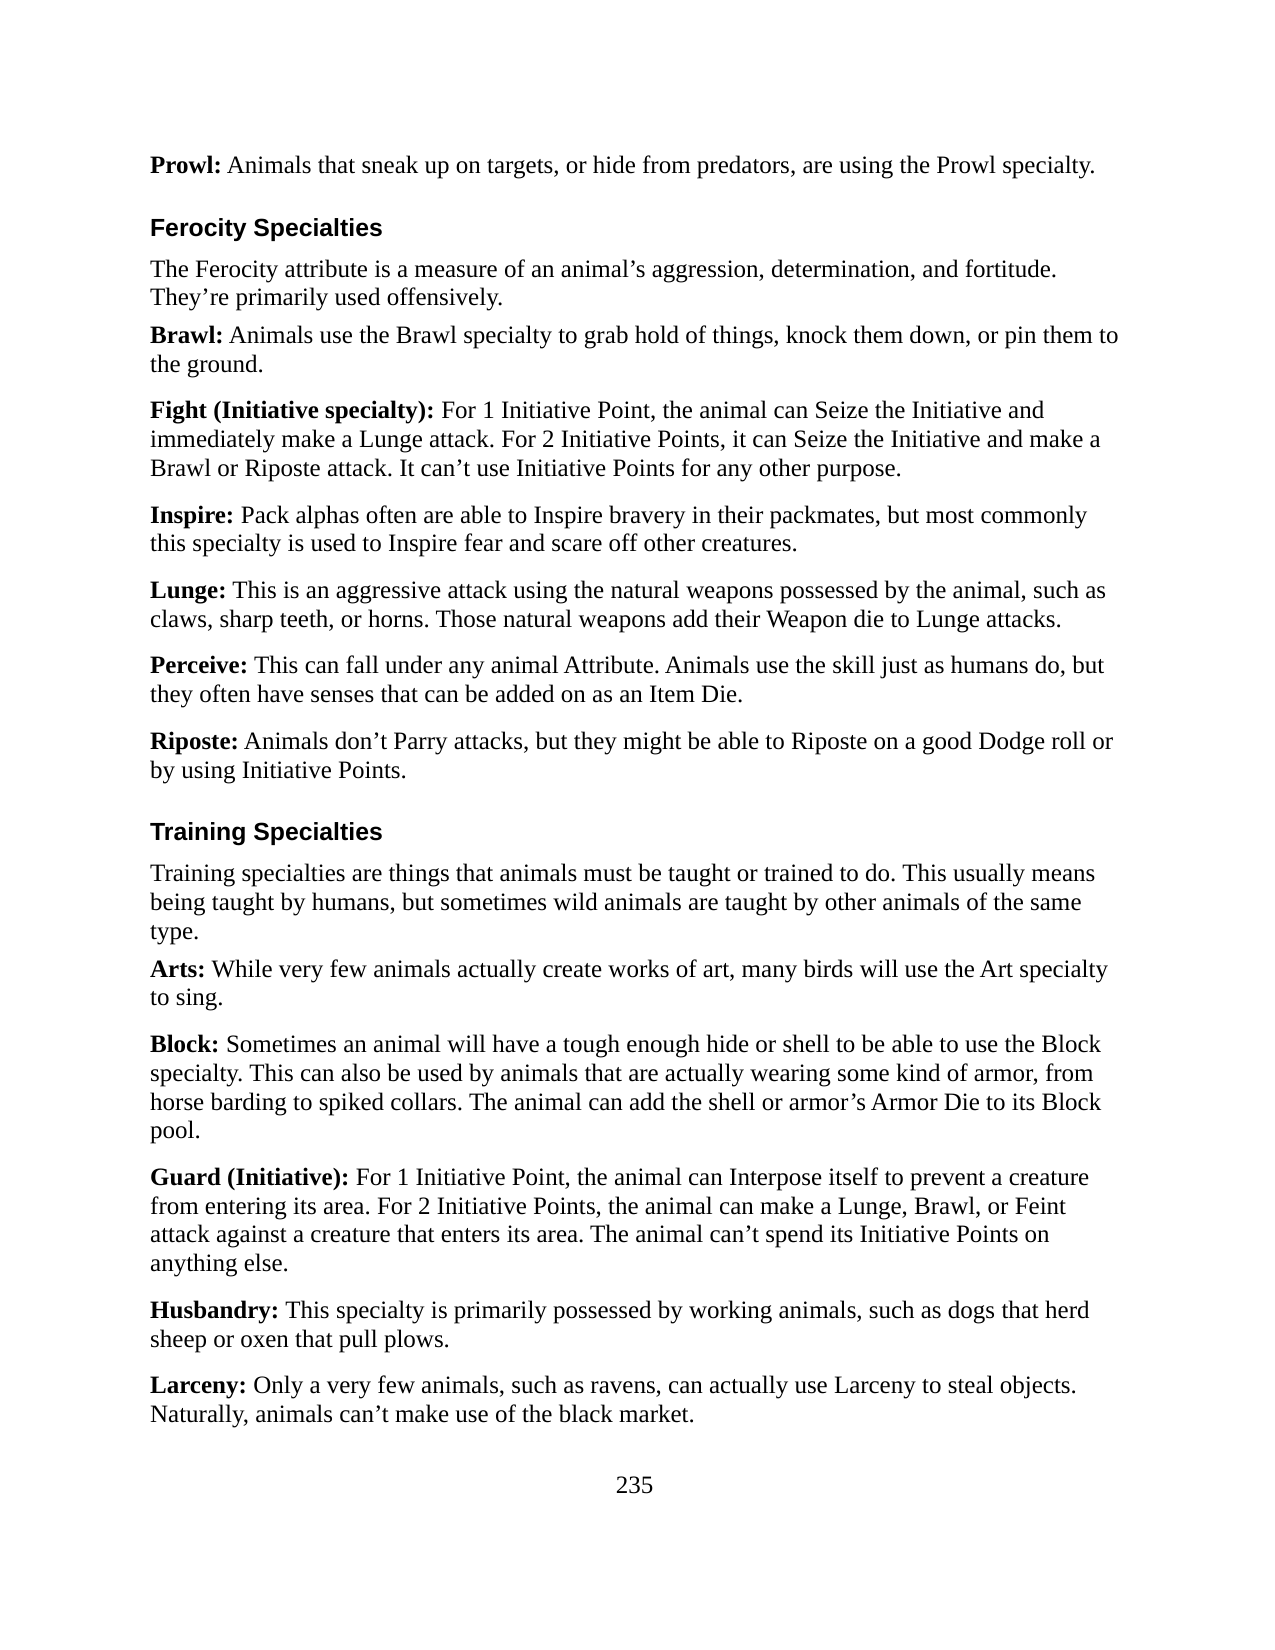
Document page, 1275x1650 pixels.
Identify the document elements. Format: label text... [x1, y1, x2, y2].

text Lunge: This is an aggressive attack using the natural weapons possessed by the animal, such as claws, sharp teeth, or horns. Those natural weapons add their Weapon die to Lunge attacks. [150, 575, 1125, 633]
text Guard (Initiative): For 1 Initiative Point, the animal can Interpose itself to prevent a creature from entering its area. For 2 Initiative Points, the animal can make a Lunge, Brawl, or Feint attack against a creature that enters its area. The animal can’t spend its Initiative Points on anything else. [150, 1162, 1125, 1277]
text Training specialties are things that animals must be taught or trained to do. This usually means being taught by humans, but sometimes wild animals are taught by other animals of the same type. [150, 858, 1125, 945]
text Perceive: This can fall under any animal Attribute. Animals use the skill just as humans do, but they often have senses that can be added on as an Item Die. [150, 651, 1125, 708]
text Riposte: Animals don’t Parry attacks, but they might be able to Riposte on a good Dodge roll or by using Initiative Points. [150, 726, 1125, 783]
text Prowl: Animals that sneak up on targets, or hide from predators, are using the Prowl specialty. [150, 150, 1125, 179]
text Arts: While very few animals actually create works of art, many birds will use the Art specialty to sing. [150, 954, 1125, 1011]
text Brawl: Animals use the Brawl specialty to grab hold of things, knock them down, or pin them to the ground. [150, 320, 1125, 378]
text Inspire: Pack alphas often are able to Inspire bravery in their packmates, but most commonly this specialty is used to Inspire fear and scare off other creatures. [150, 500, 1125, 557]
subtitle Training Specialties [150, 817, 1125, 846]
text Fight (Initiative specialty): For 1 Initiative Point, the animal can Seize the Initiative and immediately make a Lunge attack. For 2 Initiative Points, it can Seize the Initiative and make a Brawl or Riposte attack. It can’t use Initiative Points for any other purpose. [150, 396, 1125, 482]
text Block: Sometimes an animal will have a tough enough hide or shell to be able to use the Block specialty. This can also be used by animals that are actually wearing some kind of armor, from horse barding to spiked collars. The animal can add the shell or armor’s Armor Die to its Block pool. [150, 1029, 1125, 1144]
subtitle Ferocity Specialties [150, 213, 1125, 241]
text Larceny: Only a very few animals, such as ravens, can actually use Larceny to steal objects. Naturally, animals can’t make use of the black market. [150, 1370, 1125, 1428]
text Husbandry: This specialty is primarily possessed by working animals, such as dogs that herd sheep or oxen that pull plows. [150, 1295, 1125, 1352]
text The Ferocity attribute is a measure of an animal’s aggression, determination, and fortitude. They’re primarily used offensively. [150, 254, 1125, 311]
